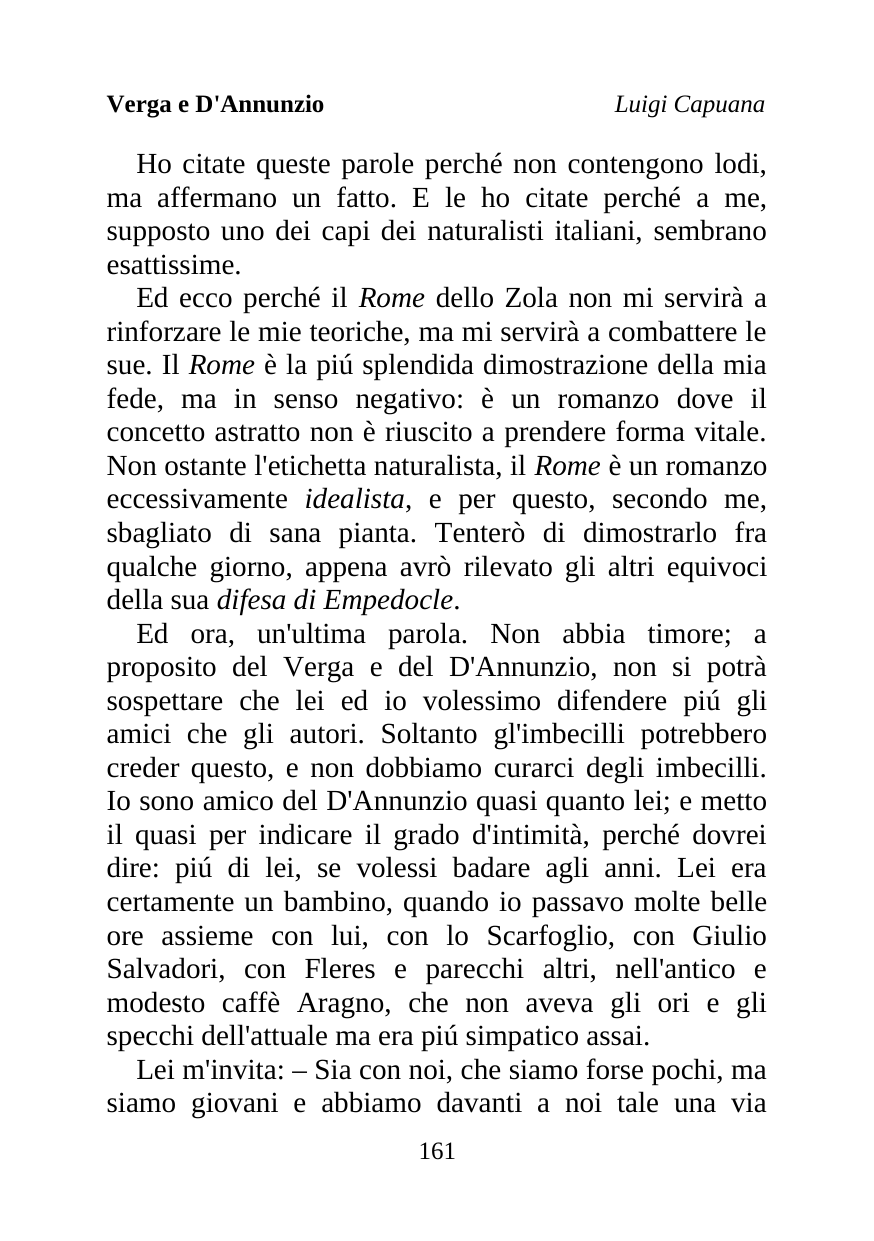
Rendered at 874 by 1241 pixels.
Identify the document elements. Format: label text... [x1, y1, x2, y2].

text Ho citate queste parole perché non contengono lodi, ma affermano un fatto. E le ho citate perché a me, supposto uno dei capi dei naturalisti italiani, sembrano esattissime. [106, 146, 768, 280]
text Lei m'invita: – Sia con noi, che siamo forse pochi, ma siamo giovani e abbiamo davanti a noi tale una via [106, 1052, 768, 1119]
text Ed ecco perché il Rome dello Zola non mi servirà a rinforzare le mie teoriche, ma mi servirà a combattere le sue. Il Rome è la piú splendida dimostrazione della mia fede, ma in senso negativo: è un romanzo dove il concetto astratto non è riuscito a prendere forma vitale. Non ostante l'etichetta naturalista, il Rome è un romanzo eccessivamente idealista, e per questo, secondo me, sbagliato di sana pianta. Tenterò di dimostrarlo fra qualche giorno, appena avrò rilevato gli altri equivoci della sua difesa di Empedocle. [106, 280, 768, 616]
text Ed ora, un'ultima parola. Non abbia timore; a proposito del Verga e del D'Annunzio, non si potrà sospettare che lei ed io volessimo difendere piú gli amici che gli autori. Soltanto gl'imbecilli potrebbero creder questo, e non dobbiamo curarci degli imbecilli. Io sono amico del D'Annunzio quasi quanto lei; e metto il quasi per indicare il grado d'intimità, perché dovrei dire: piú di lei, se volessi badare agli anni. Lei era certamente un bambino, quando io passavo molte belle ore assieme con lui, con lo Scarfoglio, con Giulio Salvadori, con Fleres e parecchi altri, nell'antico e modesto caffè Aragno, che non aveva gli ori e gli specchi dell'attuale ma era piú simpatico assai. [106, 616, 768, 1052]
